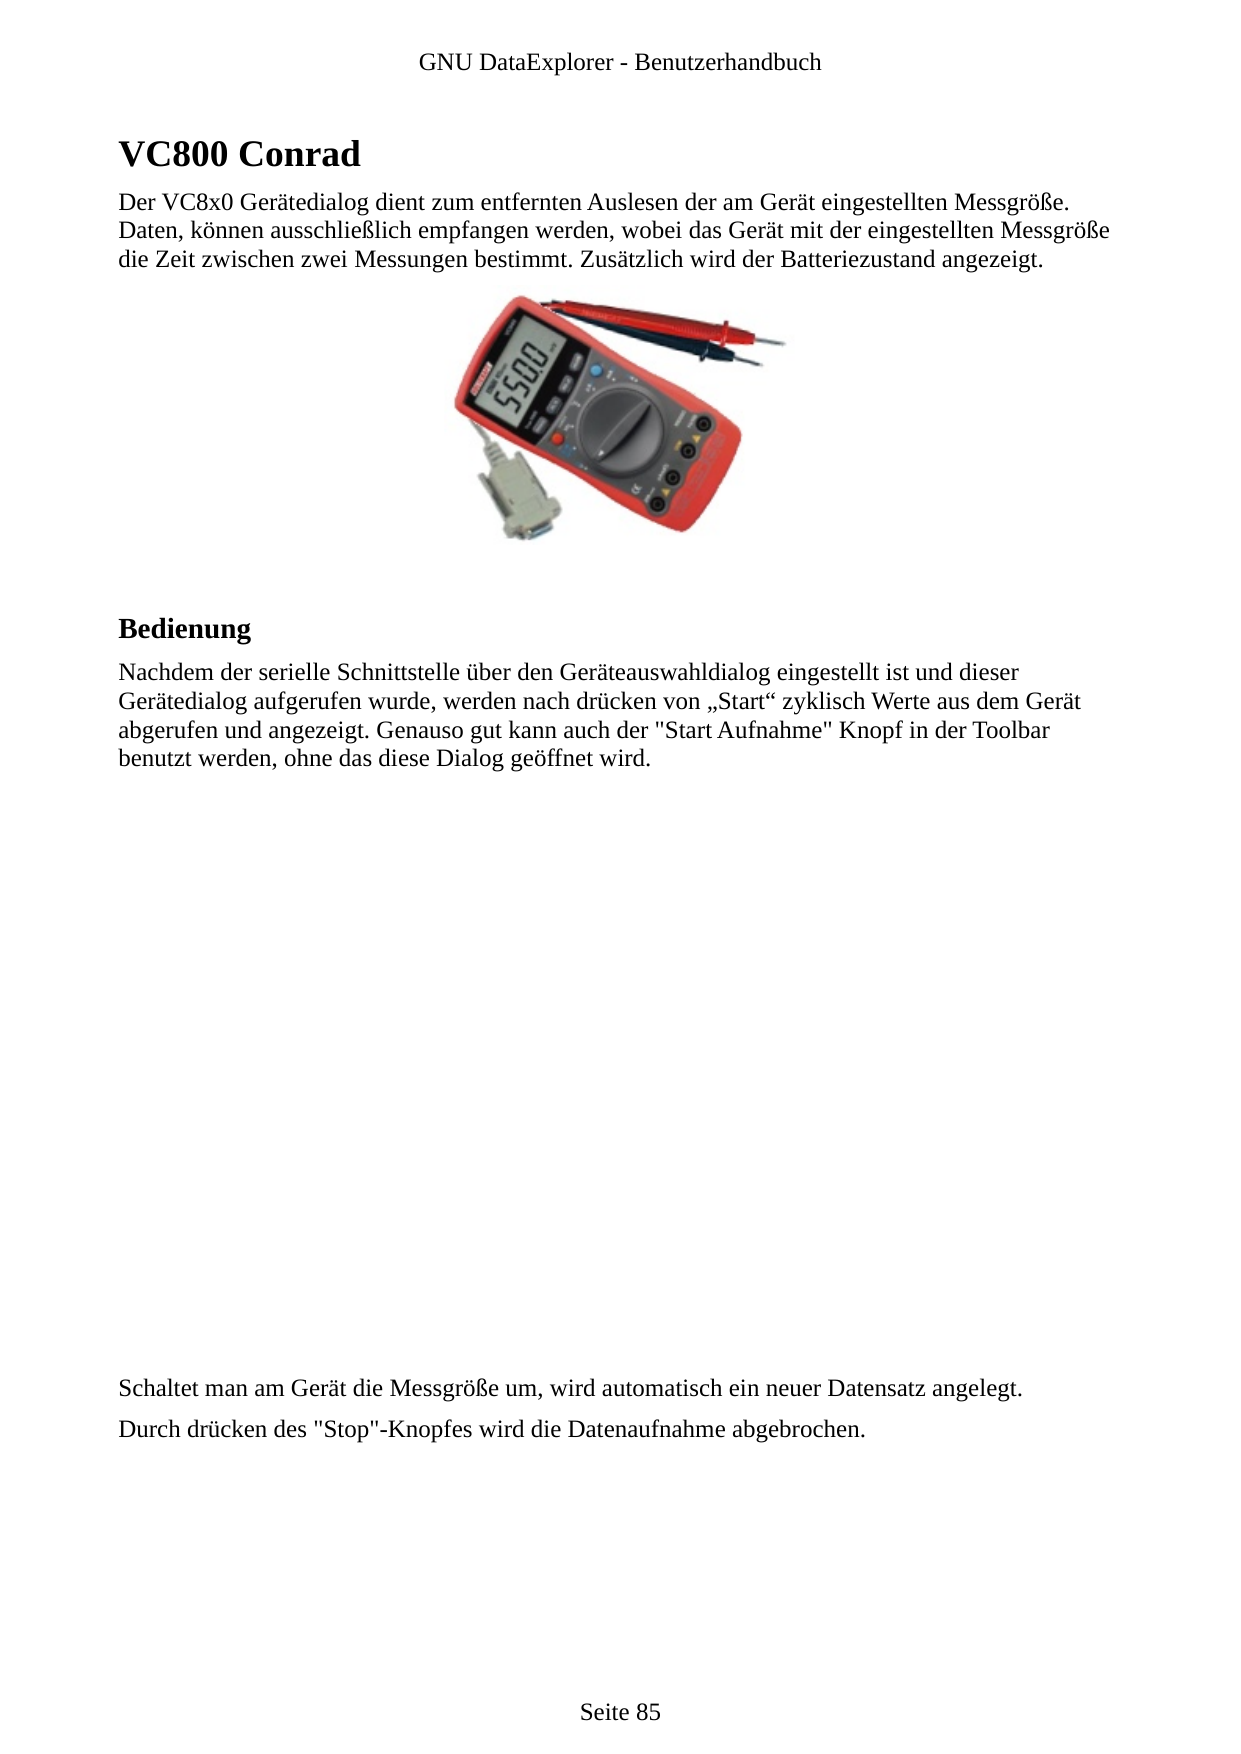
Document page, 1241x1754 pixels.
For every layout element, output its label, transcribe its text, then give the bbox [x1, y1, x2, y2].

text Nachdem der serielle Schnittstelle über den Geräteauswahldialog eingestellt ist und dieser Gerätedialog aufgerufen wurde, werden nach drücken von „Start“ zyklisch Werte aus dem Gerät abgerufen und angezeigt. Genauso gut kann auch der "Start Aufnahme" Knopf in der Toolbar benutzt werden, ohne das diese Dialog geöffnet wird. [118, 657, 1122, 772]
text Der VC8x0 Gerätedialog dient zum entfernten Auslesen der am Gerät eingestellten Messgröße. Daten, können ausschließlich empfangen werden, wobei das Gerät mit der eingestellten Messgröße die Zeit zwischen zwei Messungen bestimmt. Zusätzlich wird der Batteriezustand angezeigt. [118, 187, 1122, 273]
picture [444, 285, 796, 545]
subtitle VC800 Conrad [118, 131, 1122, 174]
text Schaltet man am Gerät die Messgröße um, wird automatisch ein neuer Datensatz angelegt. [118, 1373, 1122, 1402]
subtitle Bedienung [118, 611, 1122, 645]
text Durch drücken des "Stop"-Knopfes wird die Datenaufnahme abgebrochen. [118, 1414, 1122, 1443]
